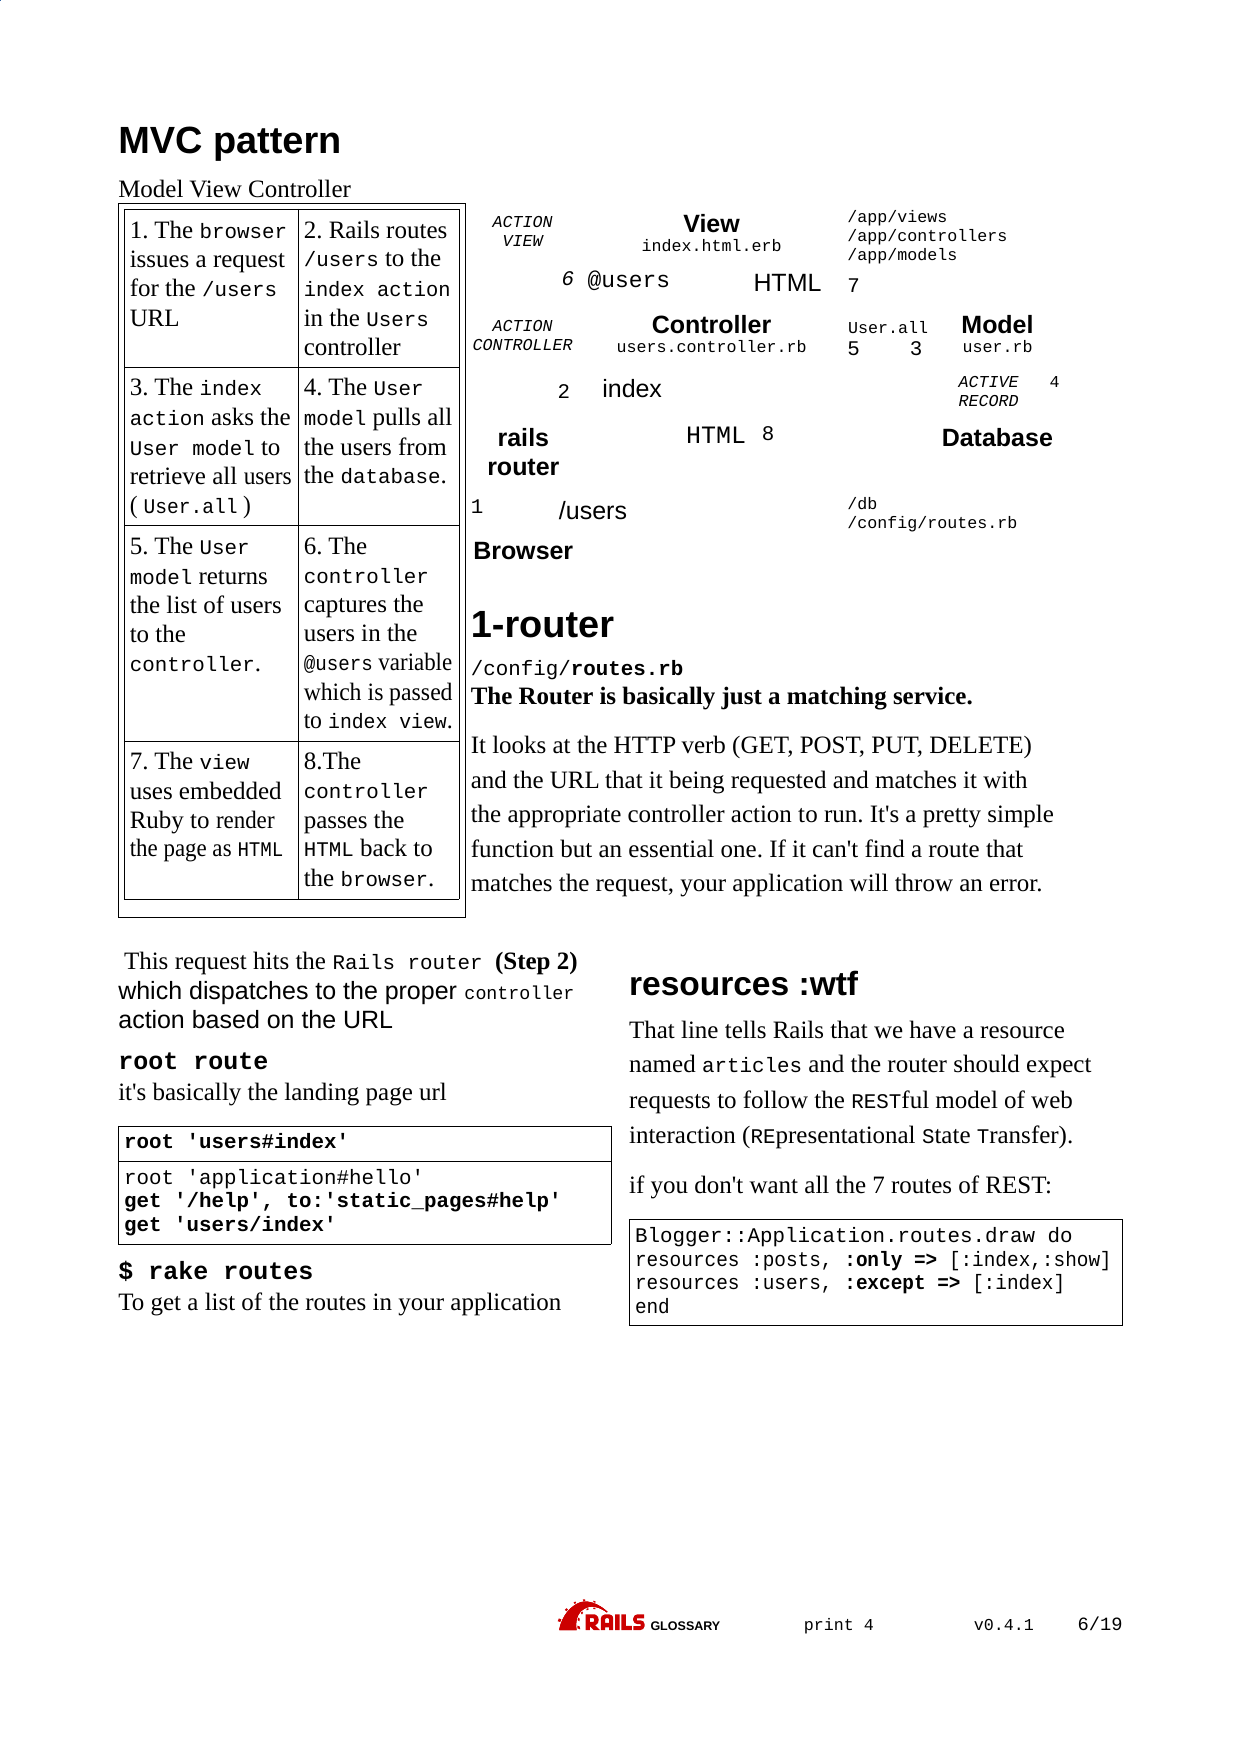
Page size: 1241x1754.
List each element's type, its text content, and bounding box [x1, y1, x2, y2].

table_cell [733, 530, 756, 571]
table_cell 7. The view uses embedded Ruby to render the page as HTML [125, 742, 298, 898]
table_cell 5. The User model returns the list of users to the controller. [125, 526, 298, 741]
table_cell [634, 530, 676, 571]
subtitle MVC pattern [118, 118, 611, 162]
table_cell 6. The controller captures the users in the @users variable which is passed to index view. [299, 526, 459, 741]
table_cell 1-router /config/routes.rb The Router is basically just a matching service. It looks at the HTTP verb (GET, POST, PUT, DELETE) and the URL that it being requested and matches it with the appropriate controller action to run. It's a pretty simple function but an essential one. If it can't find a route that matches the request, your application will throw an error. [466, 571, 1060, 917]
text That line tells Rails that we have a resource named articles and the router should expect requests to follow the RESTful model of web interaction (REpresentational State Transfer). [629, 1015, 1122, 1150]
table_header ACTION VIEW [466, 203, 581, 262]
text it's basically the landing page url [118, 1077, 611, 1105]
table_cell 2 [552, 368, 581, 417]
table_cell Controller users.controller.rb [581, 304, 841, 368]
text if you don't want all the 7 routes of REST: [629, 1170, 1122, 1199]
table_header /app/views /app/controllers /app/models 7 [841, 203, 1060, 304]
subtitle resources :wtf [629, 964, 1122, 1002]
table_cell Database [935, 417, 1060, 490]
table_cell HTML [676, 417, 756, 490]
table_cell /users [552, 490, 634, 530]
text Model View Controller [118, 174, 1122, 203]
table_cell [676, 490, 733, 530]
table_cell HTML [733, 262, 841, 304]
table_cell [676, 262, 733, 304]
subtitle root route [118, 1048, 611, 1077]
table_cell Browser [466, 530, 581, 571]
table_cell 1 [466, 490, 552, 530]
table_cell [581, 417, 634, 490]
table_cell @users [581, 262, 676, 304]
table_cell 4 [1044, 368, 1060, 417]
table_cell [756, 530, 841, 571]
table_cell [676, 368, 733, 417]
table_header [119, 204, 465, 917]
table_cell User.all 5 3 [841, 304, 934, 368]
table_header 2. Rails routes /users to the index action in the Users controller [299, 210, 459, 367]
table_cell 3. The index action asks the User model to retrieve all users ( User.all ) [125, 368, 298, 525]
table_cell [733, 368, 756, 417]
subtitle $ rake routes [118, 1258, 611, 1287]
text This request hits the Rails router (Step 2) [118, 946, 611, 976]
table_cell ACTION CONTROLLER [466, 304, 581, 368]
table_cell 8.The controller passes the HTML back to the browser. [299, 742, 459, 898]
table_header View index.html.erb [581, 203, 841, 262]
table_header Blogger::Application.routes.draw do resources :posts, :only => [:index,:show] resources :users, :except => [:index] end [630, 1220, 1122, 1325]
table_cell [466, 368, 552, 417]
table_cell /db /config/routes.rb [841, 490, 1060, 571]
table_header root 'users#index' [119, 1127, 611, 1161]
table_cell 8 [756, 417, 934, 490]
table_header 1. The browser issues a request for the /users URL [125, 210, 298, 367]
table_cell index [581, 368, 676, 417]
table_cell ACTIVE RECORD [935, 368, 1044, 417]
table_cell [634, 417, 676, 490]
table_cell Model user.rb [935, 304, 1060, 368]
table_cell rails router [466, 417, 581, 490]
table_cell 4. The User model pulls all the users from the database. [299, 368, 459, 525]
table_cell [733, 490, 756, 530]
table_cell [756, 490, 841, 530]
text which dispatches to the proper controller action based on the URL [118, 976, 611, 1033]
table_cell [634, 490, 676, 530]
table_cell [676, 530, 733, 571]
table_cell [756, 368, 934, 417]
table_cell [581, 530, 634, 571]
table_cell 6 [466, 262, 581, 304]
text To get a list of the routes in your application [118, 1287, 611, 1315]
table_cell root 'application#hello' get '/help', to:'static_pages#help' get 'users/index' [119, 1162, 611, 1243]
